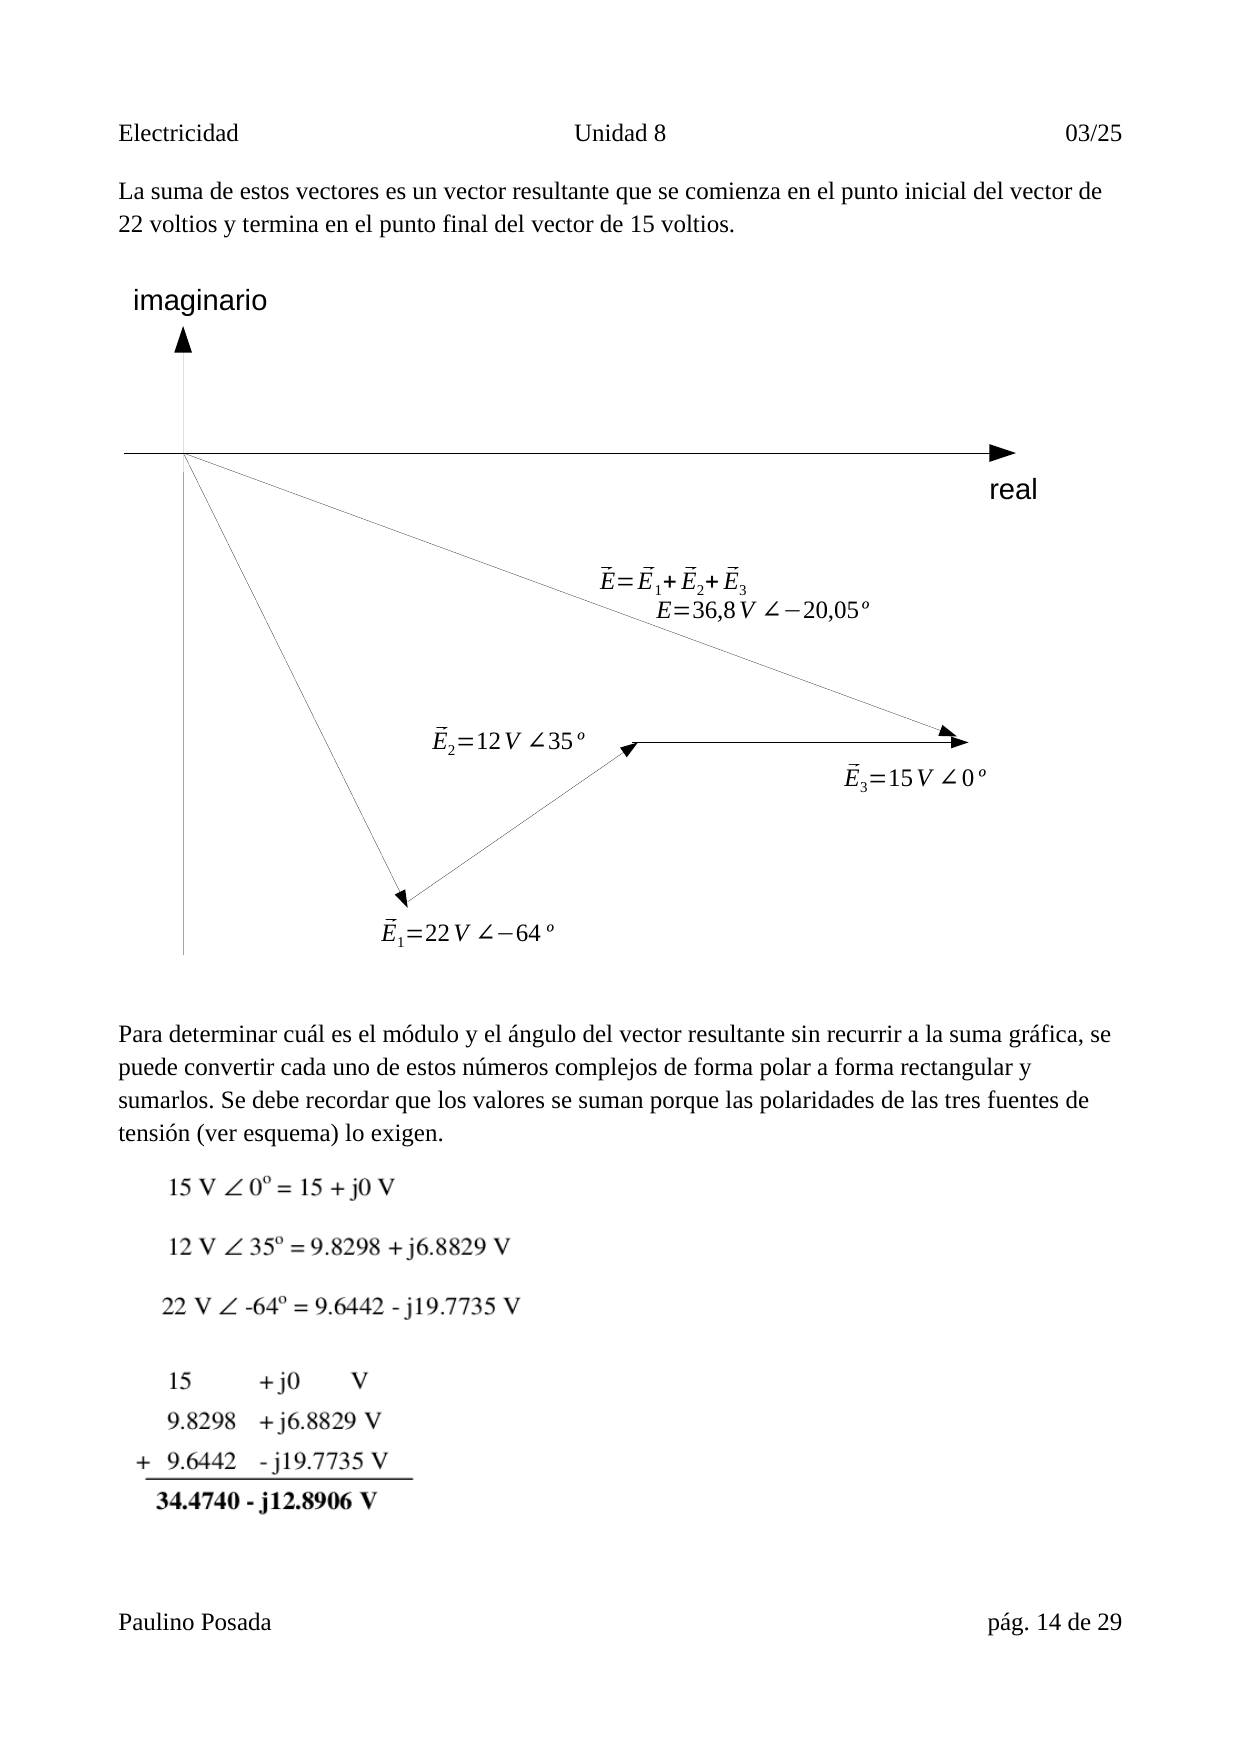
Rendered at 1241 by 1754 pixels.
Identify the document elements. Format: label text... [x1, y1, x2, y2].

picture [125, 1165, 525, 1521]
text La suma de estos vectores es un vector resultante que se comienza en el punto inicial del vector de 22 voltios y termina en el punto final del vector de 15 voltios. [118, 176, 1122, 238]
text Para determinar cuál es el módulo y el ángulo del vector resultante sin recurrir a la suma gráfica, se puede convertir cada uno de estos números complejos de forma polar a forma rectangular y sumarlos. Se debe recordar que los valores se suman porque las polaridades de las tres fuentes de tensión (ver esquema) lo exigen. [118, 1019, 1122, 1146]
